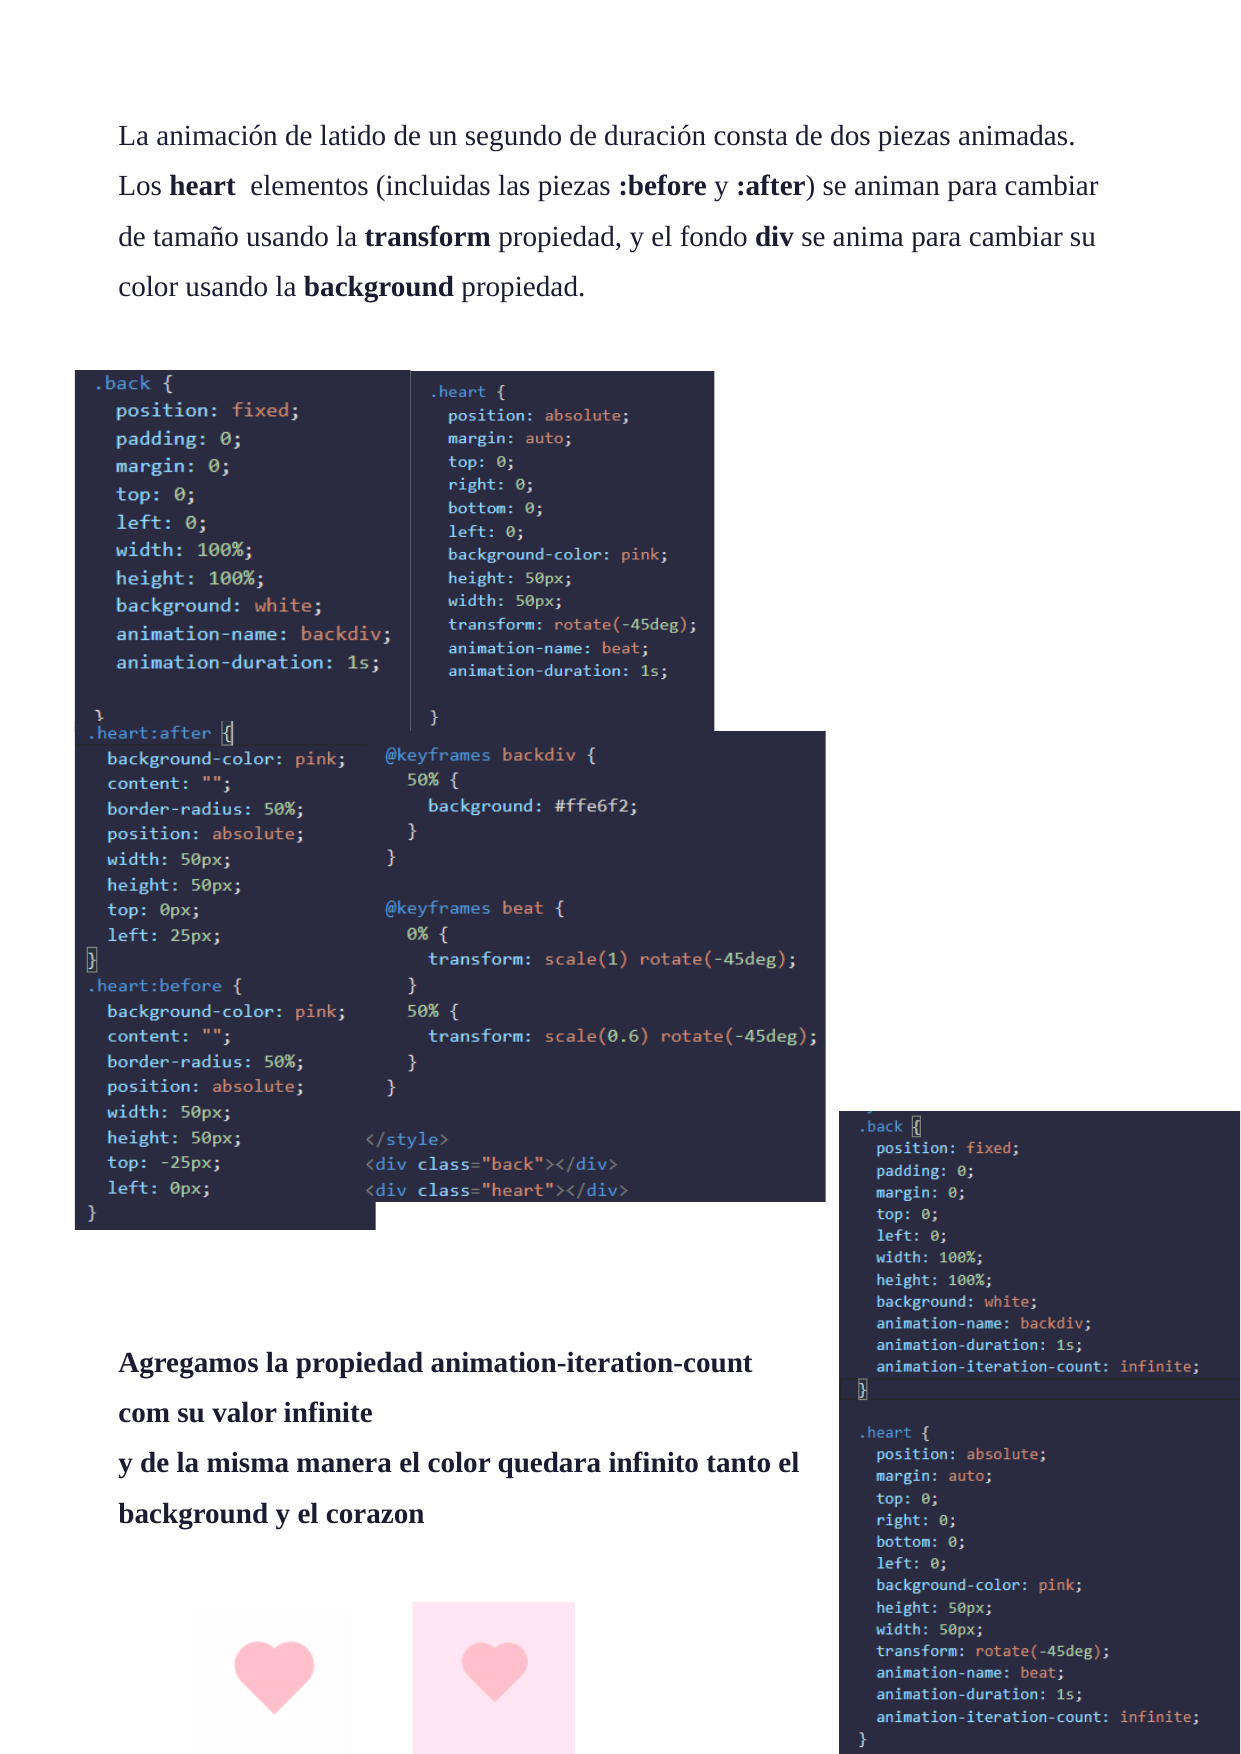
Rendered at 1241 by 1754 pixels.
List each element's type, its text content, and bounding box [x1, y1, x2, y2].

picture [412, 1602, 575, 1754]
picture [188, 1609, 349, 1754]
picture [839, 1111, 1241, 1754]
text y de la misma manera el color quedara infinito tanto el [118, 1446, 839, 1479]
text La animación de latido de un segundo de duración consta de dos piezas animadas. Los heart elementos (incluidas las piezas :before y :after) se animan para cambiar de tamaño usando la transform propiedad, y el fondo div se anima para cambiar su color usando la background propiedad. [118, 118, 1122, 303]
text background y el corazon [118, 1496, 839, 1529]
text com su valor infinite [118, 1395, 839, 1429]
text Agregamos la propiedad animation-iteration-count [118, 1345, 839, 1378]
picture [74, 370, 826, 1230]
